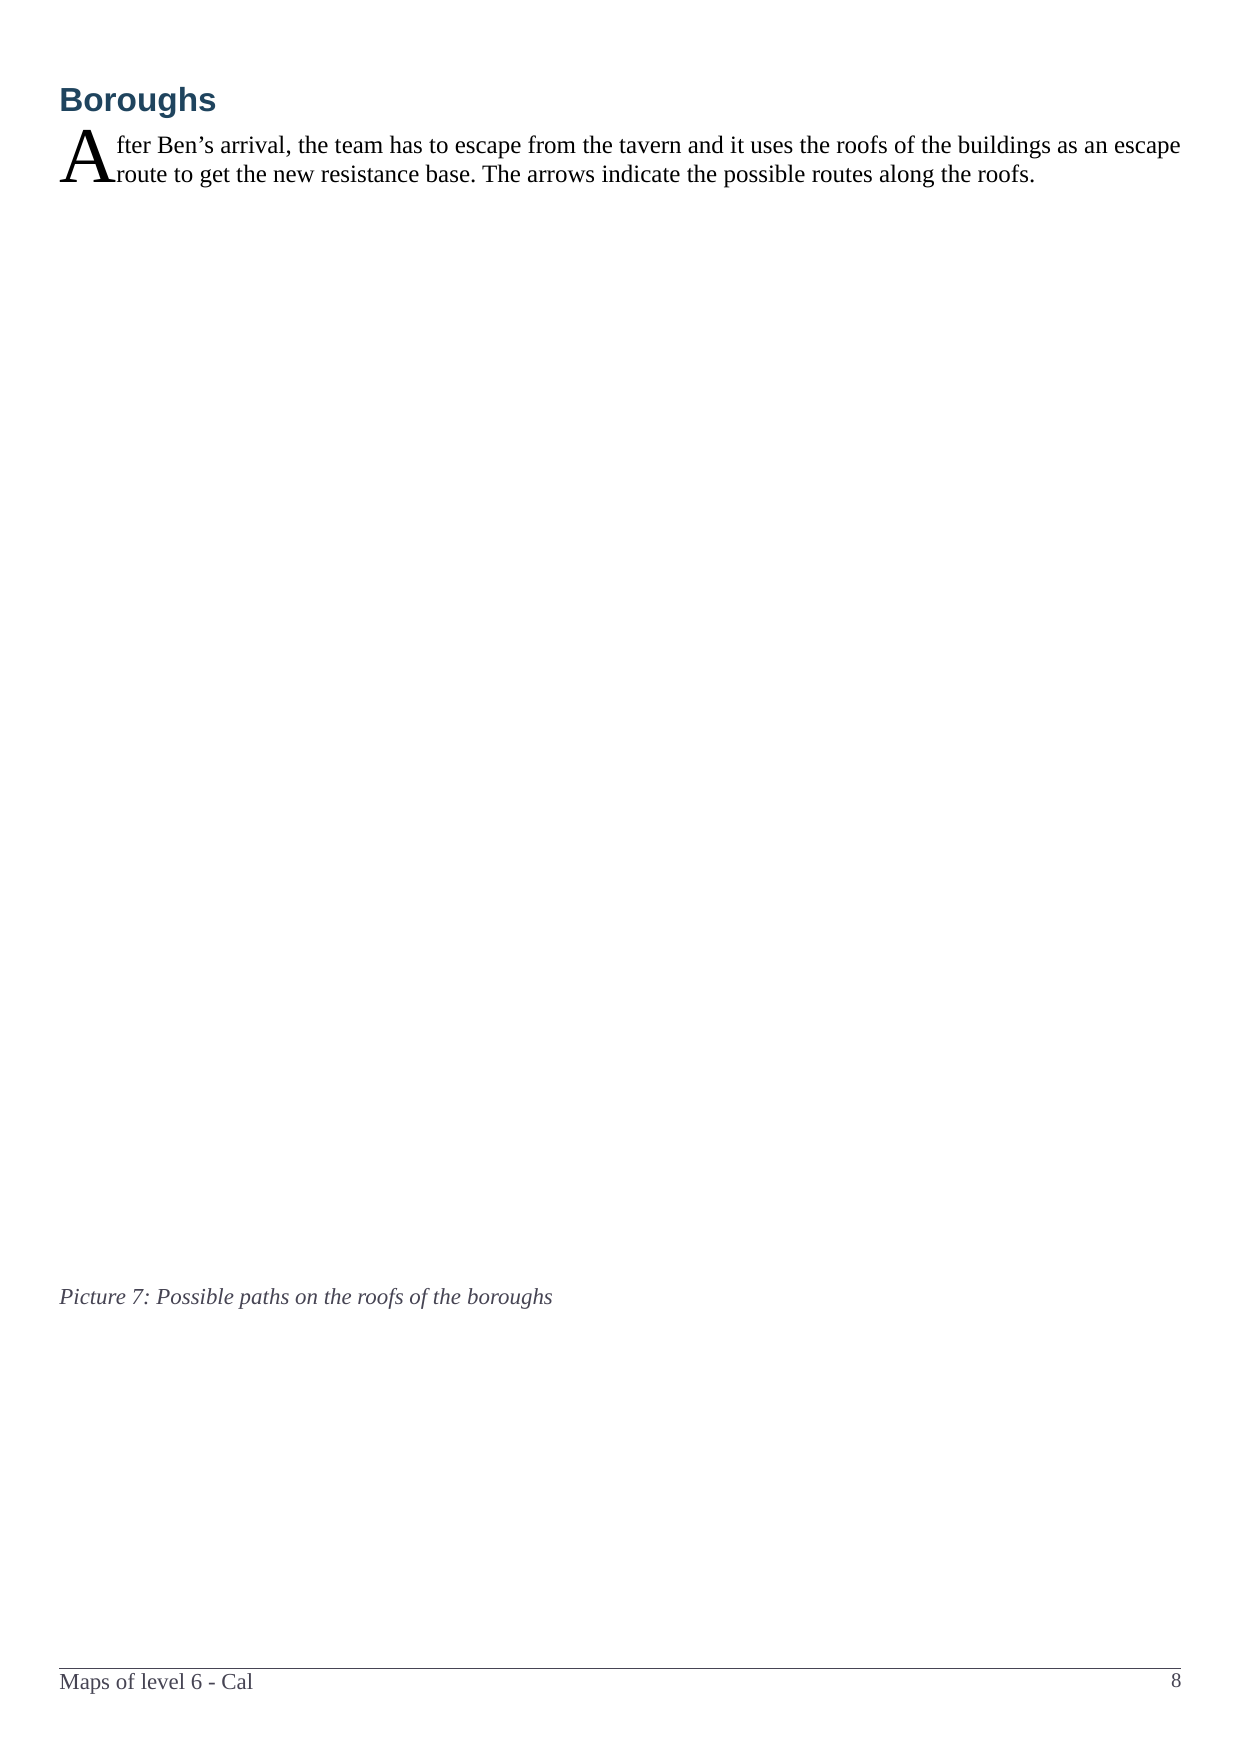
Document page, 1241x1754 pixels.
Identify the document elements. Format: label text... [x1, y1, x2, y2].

text Picture 7: Possible paths on the roofs of the boroughs [59, 206, 1160, 1309]
text After Ben’s arrival, the team has to escape from the tavern and it uses the roofs of the buildings as an escape route to get the new resistance base. The arrows indicate the possible routes along the roofs. [59, 131, 1181, 188]
subtitle Boroughs [59, 80, 1181, 118]
